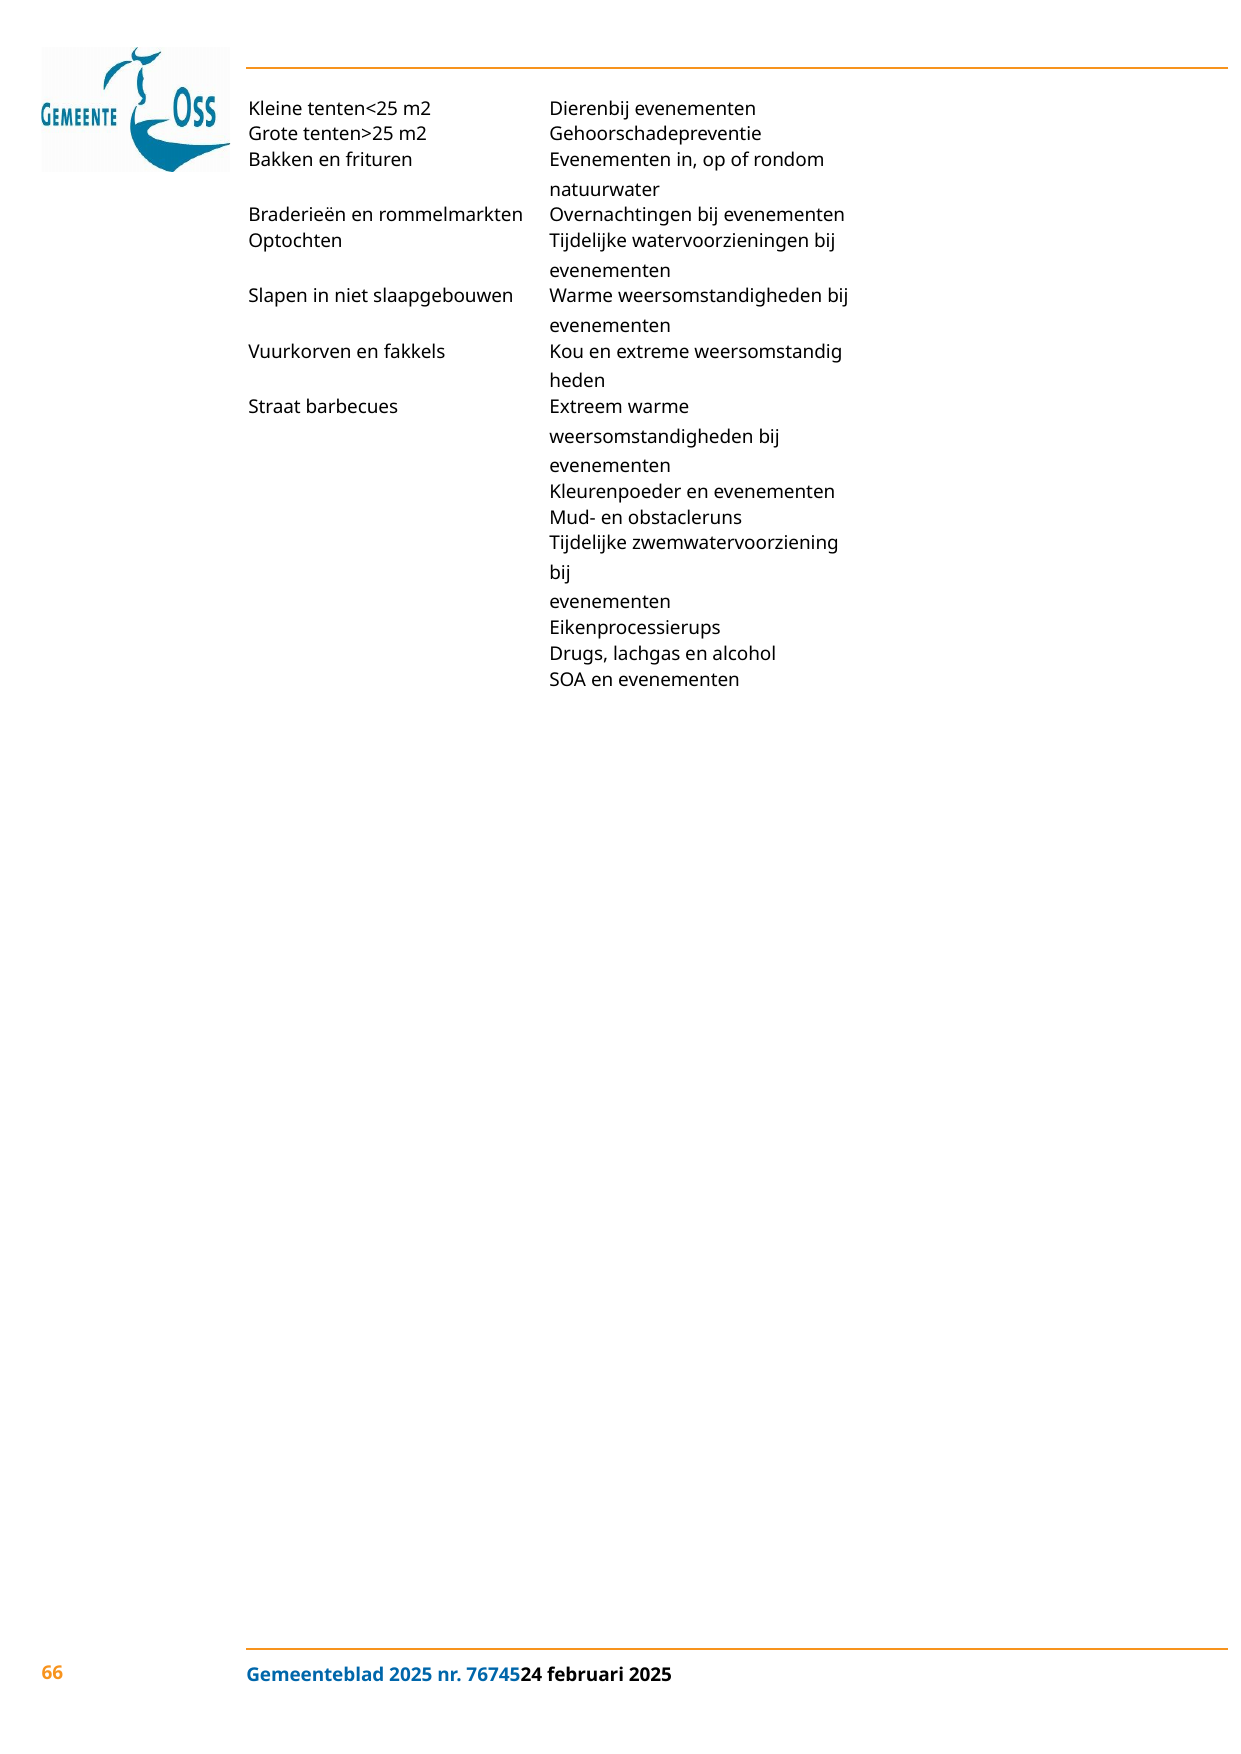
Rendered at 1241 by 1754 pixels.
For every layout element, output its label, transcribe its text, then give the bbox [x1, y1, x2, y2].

table_cell [850, 615, 1152, 640]
table_cell [850, 95, 1152, 121]
table_cell Tijdelijke zwemwatervoorziening bij evenementen [549, 530, 850, 614]
table_cell Extreem warme weersomstandigheden bij evenementen [549, 393, 850, 478]
table_cell Eikenprocessierups [549, 615, 850, 640]
table_cell [850, 338, 1152, 393]
table_cell Evenementen in, op of rondom natuurwater [549, 146, 850, 202]
table_cell Gehoorschadepreventie [549, 121, 850, 146]
table_cell [850, 227, 1152, 283]
table_cell Grote tenten>25 m2 [248, 121, 549, 146]
table_cell Dierenbij evenementen [549, 95, 850, 121]
table_cell [850, 666, 1152, 692]
table_cell Tijdelijke watervoorzieningen bij evenementen [549, 227, 850, 283]
table_cell [850, 393, 1152, 478]
table_cell Vuurkorven en fakkels [248, 338, 549, 393]
table_cell SOA en evenementen [549, 666, 850, 692]
table_cell [850, 146, 1152, 202]
table_cell Kleine tenten<25 m2 [248, 95, 549, 121]
table_cell Bakken en frituren [248, 146, 549, 202]
table_cell Braderieën en rommelmarkten [248, 202, 549, 227]
table_cell [248, 530, 549, 614]
table_cell Kou en extreme weersomstandigheden [549, 338, 850, 393]
table_cell [248, 478, 549, 504]
table_cell Straat barbecues [248, 393, 549, 478]
table_cell Kleurenpoeder en evenementen [549, 478, 850, 504]
table_cell [248, 504, 549, 529]
table_cell Mud- en obstacleruns [549, 504, 850, 529]
table_cell Drugs, lachgas en alcohol [549, 640, 850, 666]
table_cell [248, 640, 549, 666]
table_cell Overnachtingen bij evenementen [549, 202, 850, 227]
picture [41, 47, 231, 172]
table_cell [850, 640, 1152, 666]
table_cell [850, 478, 1152, 504]
table_cell Optochten [248, 227, 549, 283]
table_cell [248, 615, 549, 640]
table_cell [850, 504, 1152, 529]
table_cell [850, 283, 1152, 338]
table_cell [850, 530, 1152, 614]
table_cell [850, 121, 1152, 146]
table_cell [850, 202, 1152, 227]
table_cell Slapen in niet slaapgebouwen [248, 283, 549, 338]
table_cell Warme weersomstandigheden bij evenementen [549, 283, 850, 338]
table_cell [248, 666, 549, 692]
